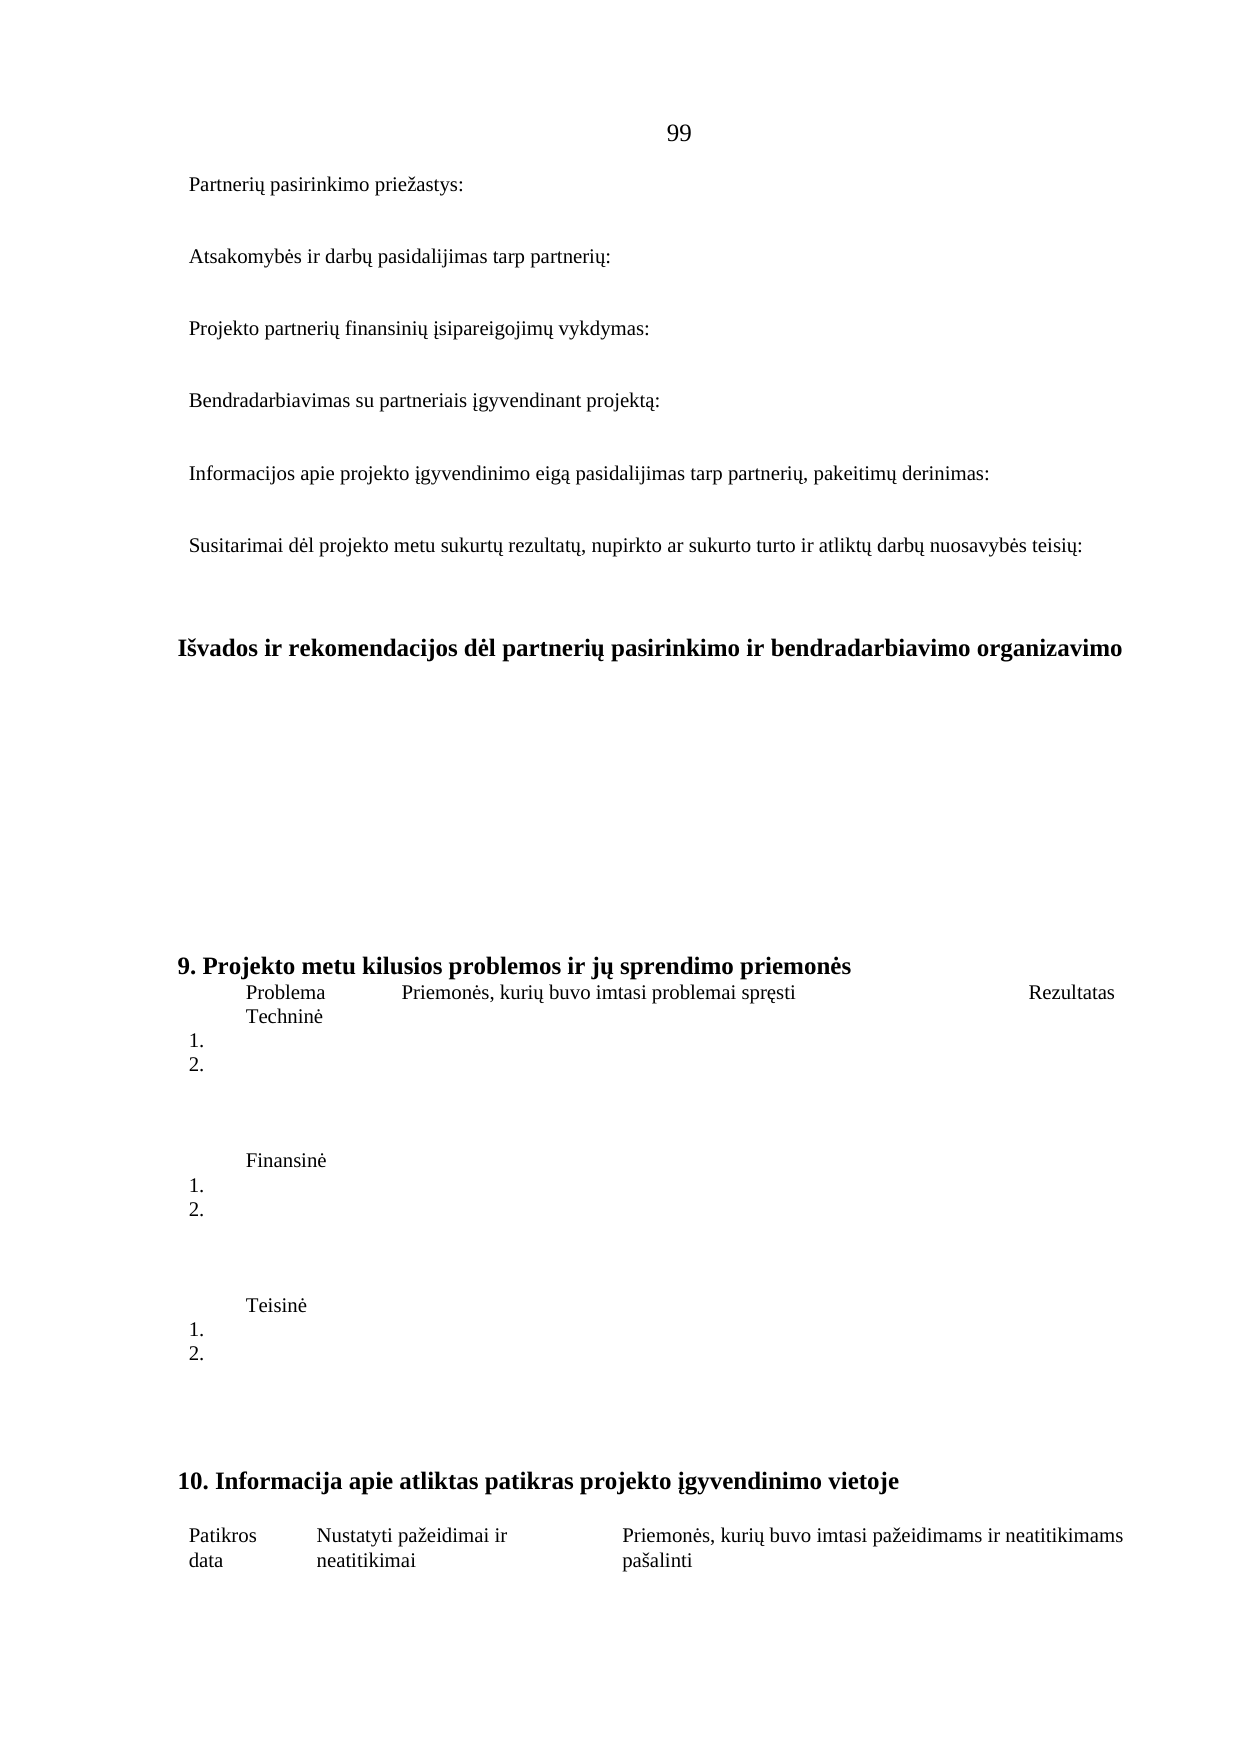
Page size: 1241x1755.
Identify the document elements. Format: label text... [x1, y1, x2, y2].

table_cell [1017, 1197, 1181, 1221]
table_cell [390, 1149, 1017, 1172]
table_cell 1. [177, 1317, 234, 1341]
table_cell [177, 1149, 234, 1172]
table_cell [234, 1028, 390, 1052]
table_cell [390, 1124, 1017, 1148]
table_cell [1017, 1124, 1181, 1148]
table_cell [390, 1317, 1017, 1341]
table_cell [1017, 1149, 1181, 1172]
table_cell [177, 1413, 234, 1437]
table_cell [177, 1004, 234, 1028]
table_cell [390, 1052, 1017, 1076]
table_cell [1017, 1365, 1181, 1389]
table_cell [390, 1076, 1017, 1100]
table_cell 2. [177, 1052, 234, 1076]
table_cell [234, 1076, 390, 1100]
table_cell [1017, 1028, 1181, 1052]
table_cell [390, 1293, 1017, 1317]
table_cell [234, 1365, 390, 1389]
table_cell [177, 1365, 234, 1389]
table_cell 2. [177, 1197, 234, 1221]
table_cell [177, 1221, 234, 1245]
table_cell [390, 1389, 1017, 1413]
table_cell [234, 1341, 390, 1365]
table_cell [1017, 1341, 1181, 1365]
table_cell [1017, 1221, 1181, 1245]
table_cell [1017, 1269, 1181, 1293]
table_cell [611, 1572, 1181, 1596]
text 10. Informacija apie atliktas patikras projekto įgyvendinimo vietoje [177, 1466, 1181, 1495]
table_cell [1017, 1100, 1181, 1124]
table_cell [177, 1100, 234, 1124]
table_header Patikros data [177, 1524, 305, 1572]
table_cell Finansinė [234, 1149, 390, 1172]
table_cell [234, 1269, 390, 1293]
table_cell 1. [177, 1028, 234, 1052]
table_cell [234, 1245, 390, 1269]
table_cell [177, 1245, 234, 1269]
table_cell [234, 1221, 390, 1245]
table_header Problema [234, 980, 390, 1004]
table_cell [390, 1028, 1017, 1052]
table_cell [390, 1365, 1017, 1389]
table_cell [390, 1341, 1017, 1365]
table_cell [234, 1052, 390, 1076]
table_cell [234, 1413, 390, 1437]
table_cell [177, 1124, 234, 1148]
table_header Partnerių pasirinkimo priežastys: Atsakomybės ir darbų pasidalijimas tarp partnerių: Projekto partnerių finansinių įsipareigojimų vykdymas: Bendradarbiavimas su partneriais įgyvendinant projektą: Informacijos apie projekto įgyvendinimo eigą pasidalijimas tarp partnerių, pakeitimų derinimas: Susitarimai dėl projekto metu sukurtų rezultatų, nupirkto ar sukurto turto ir atliktų darbų nuosavybės teisių: [177, 148, 1181, 605]
table_header Nustatyti pažeidimai ir neatitikimai [305, 1524, 611, 1572]
table_cell [390, 1100, 1017, 1124]
table_cell [1017, 1052, 1181, 1076]
text 9. Projekto metu kilusios problemos ir jų sprendimo priemonės [177, 951, 1181, 980]
table_cell [1017, 1293, 1181, 1317]
table_cell [234, 1389, 390, 1413]
table_cell [177, 1293, 234, 1317]
table_cell 2. [177, 1341, 234, 1365]
table_cell [1017, 1317, 1181, 1341]
table_cell [1017, 1173, 1181, 1197]
table_cell [1017, 1413, 1181, 1437]
table_cell [390, 1173, 1017, 1197]
table_cell [1017, 1389, 1181, 1413]
table_cell [390, 1221, 1017, 1245]
table_cell [390, 1269, 1017, 1293]
table_cell [177, 1389, 234, 1413]
table_cell [1017, 1004, 1181, 1028]
table_cell [390, 1004, 1017, 1028]
table_cell [177, 1269, 234, 1293]
table_cell Techninė [234, 1004, 390, 1028]
table_cell Teisinė [234, 1293, 390, 1317]
table_cell [390, 1245, 1017, 1269]
table_cell [177, 1076, 234, 1100]
table_cell [234, 1100, 390, 1124]
text Išvados ir rekomendacijos dėl partnerių pasirinkimo ir bendradarbiavimo organizavimo [177, 633, 1181, 662]
table_header Priemonės, kurių buvo imtasi pažeidimams ir neatitikimams pašalinti [611, 1524, 1181, 1572]
table_cell [234, 1197, 390, 1221]
table_cell [305, 1572, 611, 1596]
table_cell 1. [177, 1173, 234, 1197]
table_cell [234, 1317, 390, 1341]
table_header [177, 980, 234, 1004]
table_cell [1017, 1076, 1181, 1100]
table_header Rezultatas [1017, 980, 1181, 1004]
table_cell [177, 1572, 305, 1596]
table_cell [234, 1124, 390, 1148]
table_cell [1017, 1245, 1181, 1269]
table_cell [390, 1197, 1017, 1221]
table_header Priemonės, kurių buvo imtasi problemai spręsti [390, 980, 1017, 1004]
table_cell [390, 1413, 1017, 1437]
table_cell [234, 1173, 390, 1197]
table_header [177, 662, 1181, 922]
